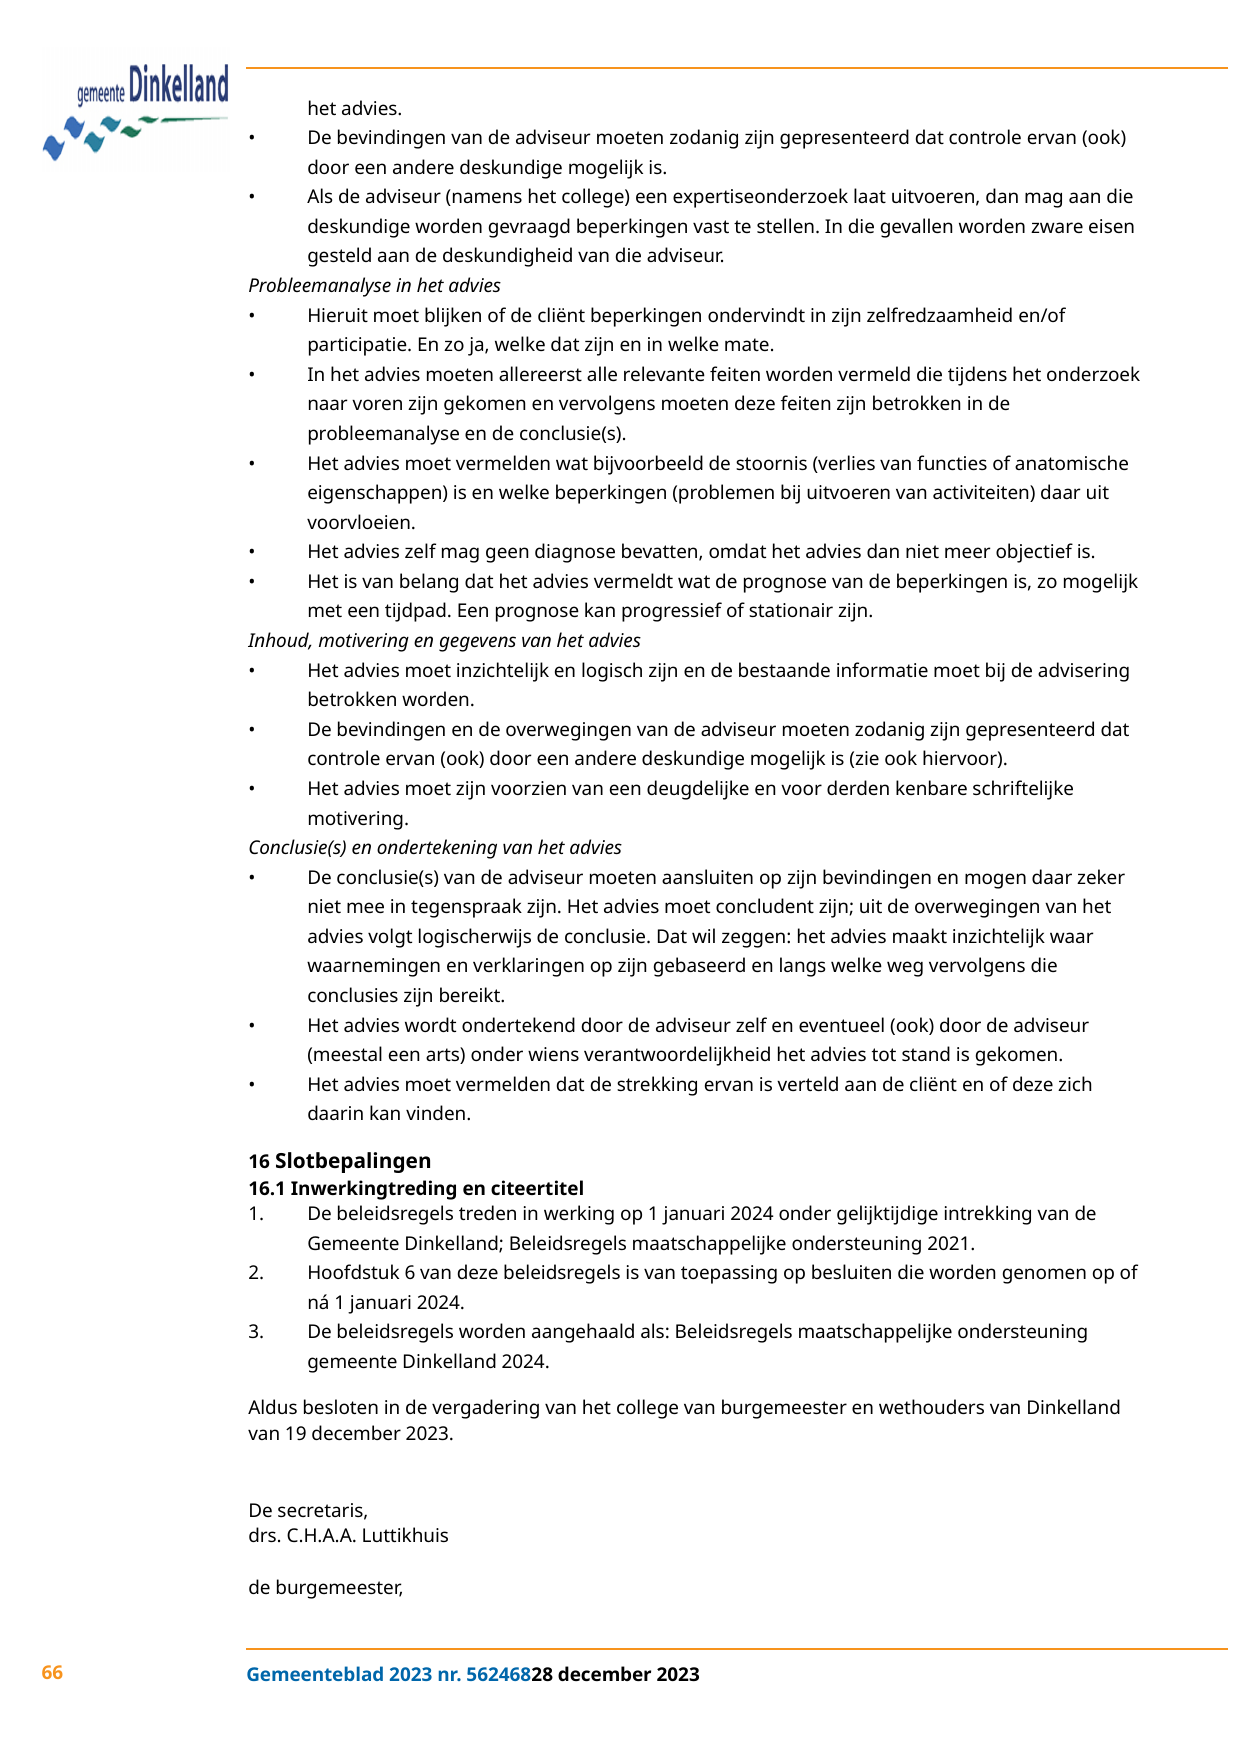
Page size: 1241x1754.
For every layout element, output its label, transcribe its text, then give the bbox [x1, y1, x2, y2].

list Het advies wordt ondertekend door de adviseur zelf en eventueel (ook) door de adviseur (meestal een arts) onder wiens verantwoordelijkheid het advies tot stand is gekomen. [248, 1012, 1152, 1067]
list Als de adviseur (namens het college) een expertiseonderzoek laat uitvoeren, dan mag aan die deskundige worden gevraagd beperkingen vast te stellen. In die gevallen worden zware eisen gesteld aan de deskundigheid van die adviseur. [248, 183, 1152, 268]
list Het advies moet zijn voorzien van een deugdelijke en voor derden kenbare schriftelijke motivering. [248, 775, 1152, 831]
picture [41, 47, 231, 172]
text Conclusie(s) en ondertekening van het advies [248, 834, 1152, 860]
list het advies. [248, 95, 1152, 121]
list De beleidsregels worden aangehaald als: Beleidsregels maatschappelijke ondersteuning gemeente Dinkelland 2024. [248, 1319, 1152, 1374]
text Probleemanalyse in het advies [248, 272, 1152, 298]
list Het advies zelf mag geen diagnose bevatten, omdat het advies dan niet meer objectief is. [248, 538, 1152, 564]
text De secretaris, [248, 1497, 1152, 1523]
list De beleidsregels treden in werking op 1 januari 2024 onder gelijktijdige intrekking van de Gemeente Dinkelland; Beleidsregels maatschappelijke ondersteuning 2021. [248, 1200, 1152, 1256]
list In het advies moeten allereerst alle relevante feiten worden vermeld die tijdens het onderzoek naar voren zijn gekomen en vervolgens moeten deze feiten zijn betrokken in de probleemanalyse en de conclusie(s). [248, 361, 1152, 446]
list Het advies moet vermelden wat bijvoorbeeld de stoornis (verlies van functies of anatomische eigenschappen) is en welke beperkingen (problemen bij uitvoeren van activiteiten) daar uit voorvloeien. [248, 450, 1152, 535]
text Aldus besloten in de vergadering van het college van burgemeester en wethouders van Dinkelland van 19 december 2023. [248, 1394, 1152, 1445]
text 16 Slotbepalingen [248, 1146, 1152, 1175]
list Het is van belang dat het advies vermeldt wat de prognose van de beperkingen is, zo mogelijk met een tijdpad. Een prognose kan progressief of stationair zijn. [248, 568, 1152, 623]
list Hieruit moet blijken of de cliënt beperkingen ondervindt in zijn zelfredzaamheid en/of participatie. En zo ja, welke dat zijn en in welke mate. [248, 302, 1152, 357]
text drs. C.H.A.A. Luttikhuis [248, 1523, 1152, 1548]
list De bevindingen en de overwegingen van de adviseur moeten zodanig zijn gepresenteerd dat controle ervan (ook) door een andere deskundige mogelijk is (zie ook hiervoor). [248, 716, 1152, 771]
text de burgemeester, [248, 1574, 1152, 1600]
list Het advies moet vermelden dat de strekking ervan is verteld aan de cliënt en of deze zich daarin kan vinden. [248, 1071, 1152, 1126]
list Hoofdstuk 6 van deze beleidsregels is van toepassing op besluiten die worden genomen op of ná 1 januari 2024. [248, 1259, 1152, 1315]
list De bevindingen van de adviseur moeten zodanig zijn gepresenteerd dat controle ervan (ook) door een andere deskundige mogelijk is. [248, 124, 1152, 180]
list Het advies moet inzichtelijk en logisch zijn en de bestaande informatie moet bij de advisering betrokken worden. [248, 657, 1152, 712]
text 16.1 Inwerkingtreding en citeertitel [248, 1175, 1152, 1200]
list De conclusie(s) van de adviseur moeten aansluiten op zijn bevindingen en mogen daar zeker niet mee in tegenspraak zijn. Het advies moet concludent zijn; uit de overwegingen van het advies volgt logischerwijs de conclusie. Dat wil zeggen: het advies maakt inzichtelijk waar waarnemingen en verklaringen op zijn gebaseerd en langs welke weg vervolgens die conclusies zijn bereikt. [248, 864, 1152, 1008]
text Inhoud, motivering en gegevens van het advies [248, 627, 1152, 653]
